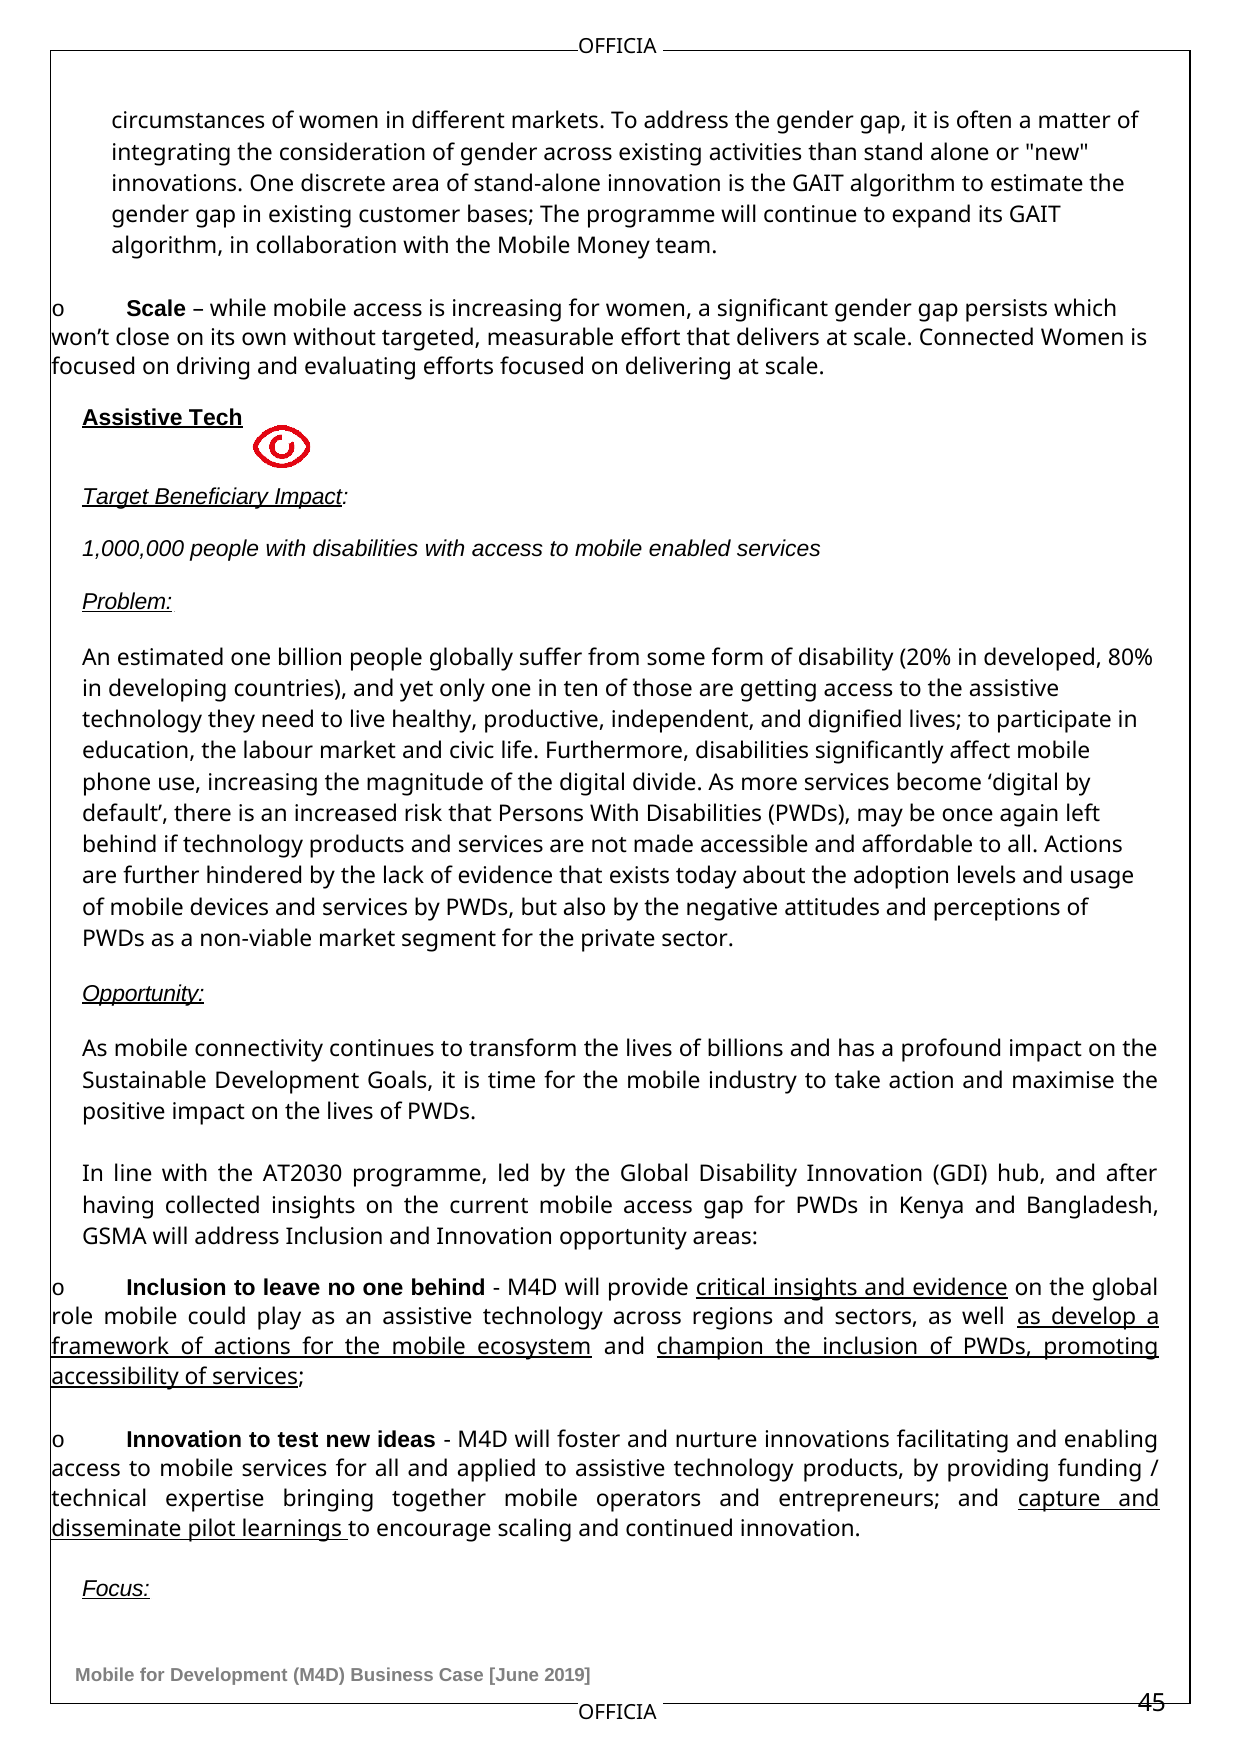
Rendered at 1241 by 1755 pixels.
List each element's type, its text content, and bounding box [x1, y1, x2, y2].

text Target Beneficiary Impact: [82, 483, 1189, 509]
text An estimated one billion people globally suffer from some form of disability (20% in developed, 80% in developing countries), and yet only one in ten of those are getting access to the assistive technology they need to live healthy, productive, independent, and dignified lives; to participate in education, the labour market and civic life. Furthermore, disabilities significantly affect mobile phone use, increasing the magnitude of the digital divide. As more services become ‘digital by default’, there is an increased risk that Persons With Disabilities (PWDs), may be once again left behind if technology products and services are not made accessible and affordable to all. Actions are further hindered by the lack of evidence that exists today about the adoption levels and usage of mobile devices and services by PWDs, but also by the negative attitudes and perceptions of PWDs as a non-viable market segment for the private sector. [82, 641, 1155, 953]
list Innovation to test new ideas - M4D will foster and nurture innovations facilitating and enabling access to mobile services for all and applied to assistive technology products, by providing funding / technical expertise bringing together mobile operators and entrepreneurs; and capture and disseminate pilot learnings to encourage scaling and continued innovation. [51, 1423, 1159, 1543]
text circumstances of women in different markets. To address the gender gap, it is often a matter of integrating the consideration of gender across existing activities than stand alone or "new" innovations. One discrete area of stand-alone innovation is the GAIT algorithm to estimate the gender gap in existing customer bases; The programme will continue to expand its GAIT algorithm, in collaboration with the Mobile Money team. [111, 104, 1155, 261]
text In line with the AT2030 programme, led by the Global Disability Innovation (GDI) hub, and after having collected insights on the current mobile access gap for PWDs in Kenya and Bangladesh, GSMA will address Inclusion and Innovation opportunity areas: [82, 1157, 1159, 1251]
subtitle Assistive Tech [82, 404, 1189, 467]
list Scale – while mobile access is increasing for women, a significant gender gap persists which won’t close on its own without targeted, measurable effort that delivers at scale. Connected Women is focused on driving and evaluating efforts focused on delivering at scale. [51, 292, 1156, 382]
text 1,000,000 people with disabilities with access to mobile enabled services Problem: [82, 535, 892, 614]
text Opportunity: [82, 979, 1189, 1006]
text As mobile connectivity continues to transform the lives of billions and has a profound impact on the Sustainable Development Goals, it is time for the mobile industry to take action and maximise the positive impact on the lives of PWDs. [82, 1032, 1159, 1126]
text Focus: [82, 1575, 1189, 1601]
list Inclusion to leave no one behind - M4D will provide critical insights and evidence on the global role mobile could play as an assistive technology across regions and sectors, as well as develop a framework of actions for the mobile ecosystem and champion the inclusion of PWDs, promoting accessibility of services; [51, 1271, 1159, 1391]
